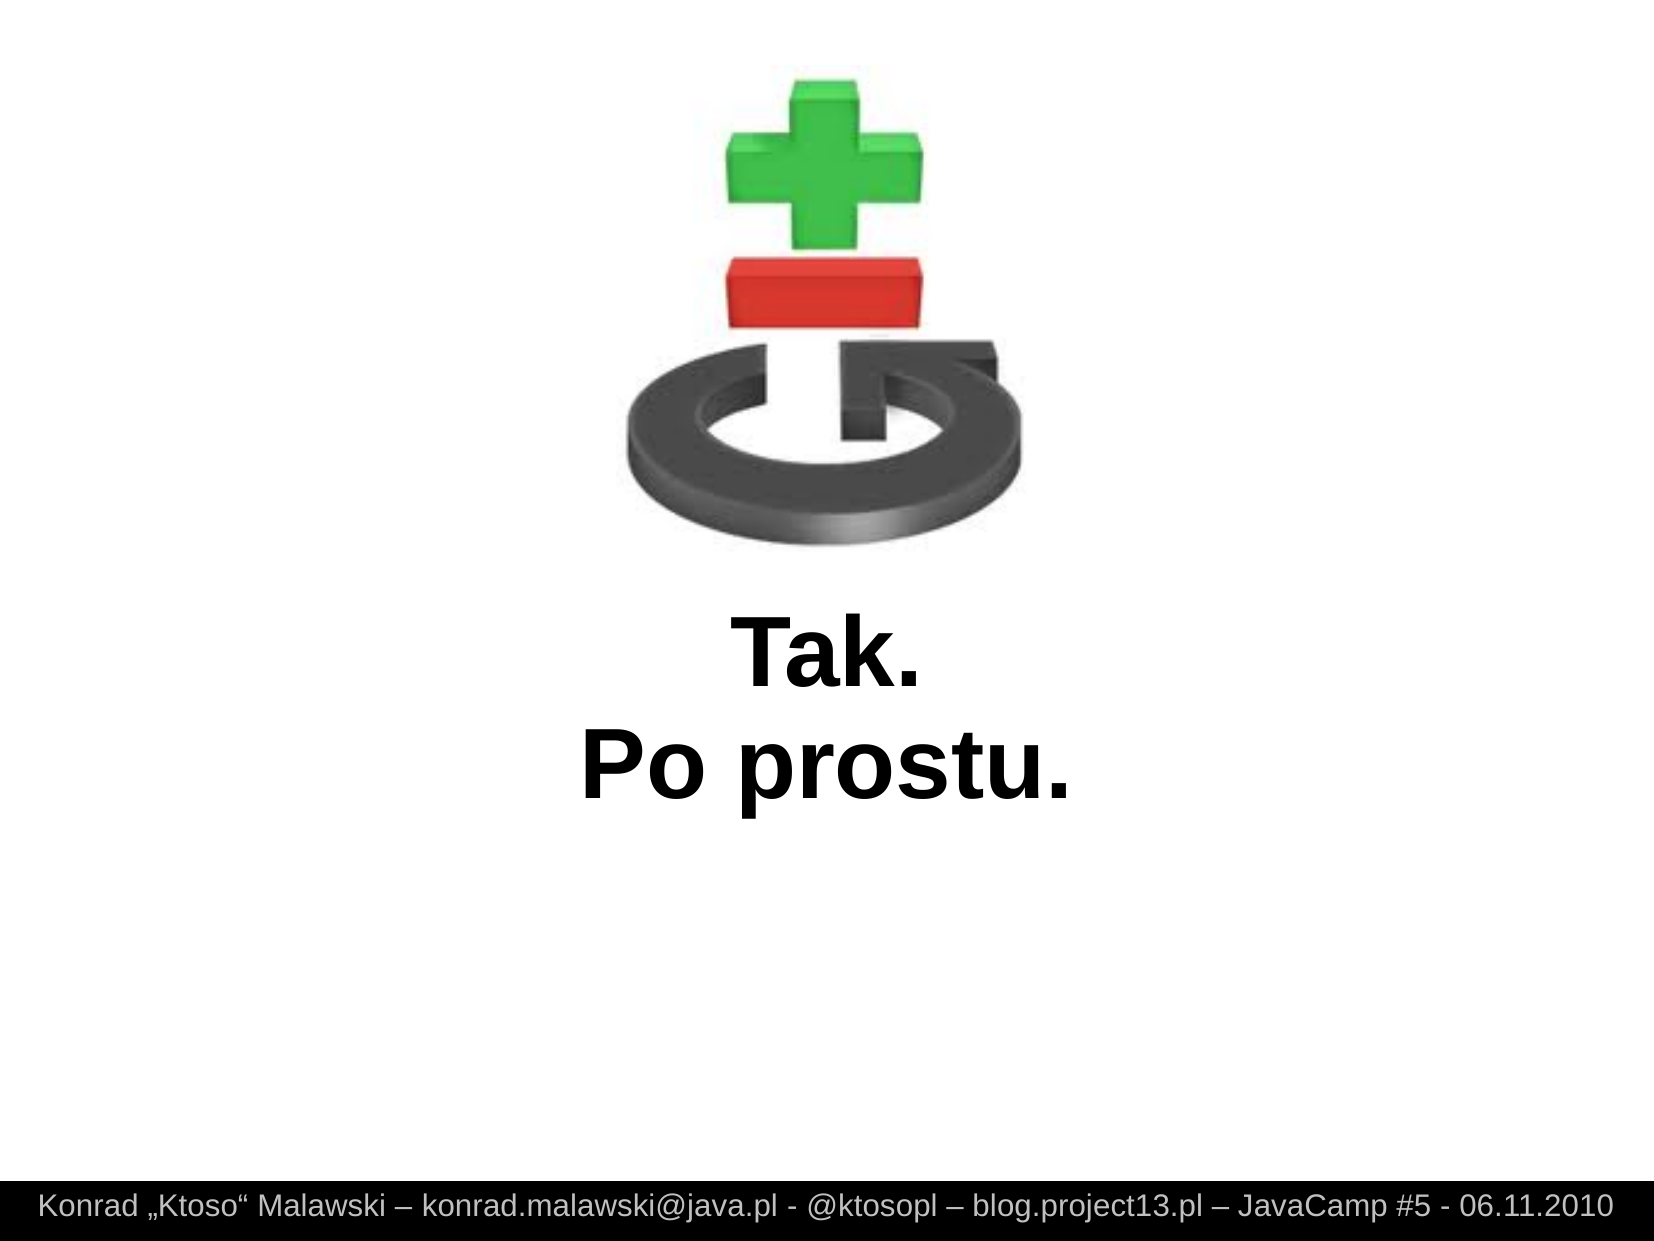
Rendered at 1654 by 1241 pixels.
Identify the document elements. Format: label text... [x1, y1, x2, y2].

text_box Tak. Po prostu. [501, 588, 1152, 827]
text_box Konrad „Ktoso“ Malawski – konrad.malawski@java.pl - @ktosopl – blog.project13.pl – JavaCamp #5 - 06.11.2010 [0, 1181, 1654, 1238]
picture [578, 65, 1075, 562]
